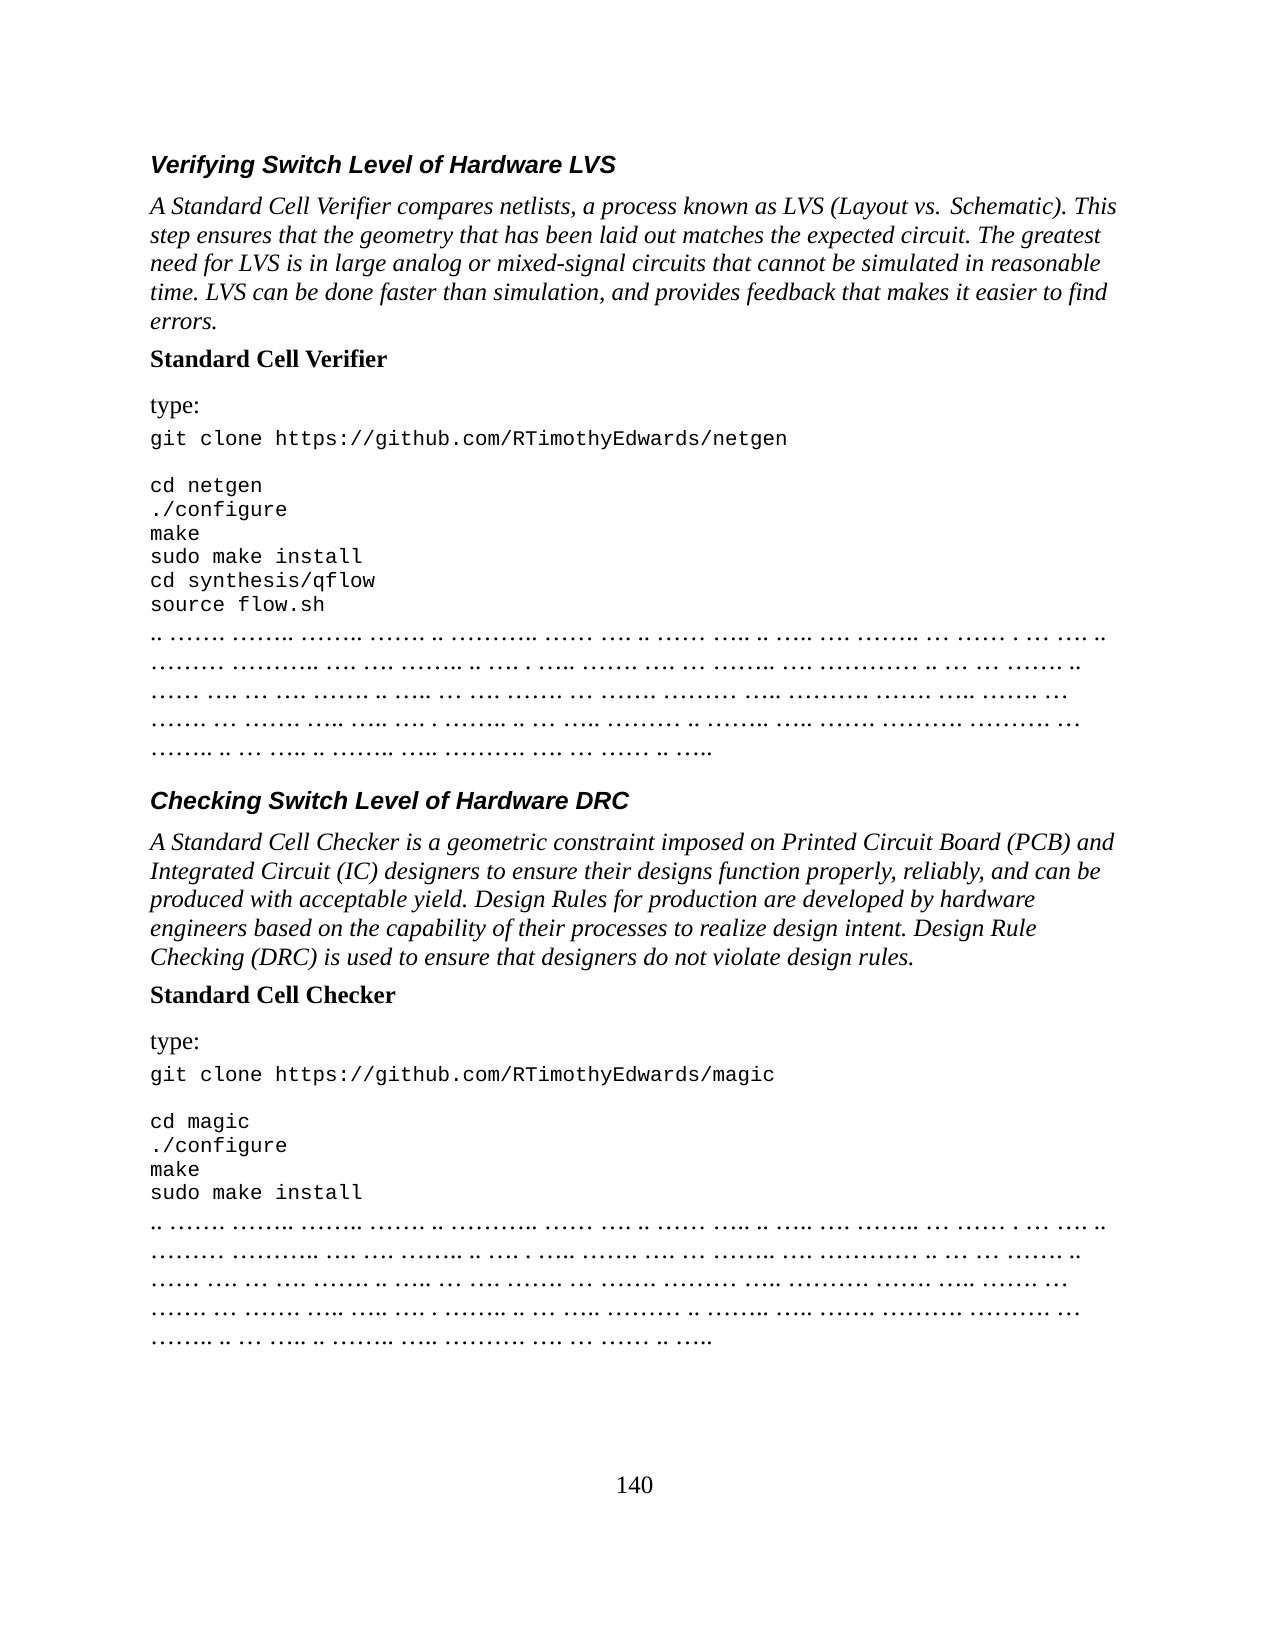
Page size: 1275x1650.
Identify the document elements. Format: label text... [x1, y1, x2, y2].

text Standard Cell Verifier [150, 344, 1125, 372]
text A Standard Cell Checker is a geometric constraint imposed on Printed Circuit Board (PCB) and Integrated Circuit (IC) designers to ensure their designs function properly, reliably, and can be produced with acceptable yield. Design Rules for production are developed by hardware engineers based on the capability of their processes to realize design intent. Design Rule Checking (DRC) is used to ensure that designers do not violate design rules. [150, 827, 1125, 971]
text source flow.sh [150, 594, 1125, 617]
text cd magic [150, 1111, 1125, 1135]
text .. ……. …….. …….. ……. .. ……….. …… …. .. …… ….. .. ….. …. …….. … …… . … …. .. ……… ……….. …. …. …….. .. …. . ….. ……. …. … …….. …. ………… .. … … ……. .. …… …. … …. ……. .. ….. … …. ……. … ……. ……… ….. ………. ……. ….. ……. … ……. … ……. ….. ….. …. . …….. .. … ….. ……… .. …….. ….. ……. ………. ………. … …….. .. … ….. .. …….. ….. ………. …. … …… .. ….. [150, 617, 1125, 761]
text Standard Cell Checker [150, 980, 1125, 1008]
text .. ……. …….. …….. ……. .. ……….. …… …. .. …… ….. .. ….. …. …….. … …… . … …. .. ……… ……….. …. …. …….. .. …. . ….. ……. …. … …….. …. ………… .. … … ……. .. …… …. … …. ……. .. ….. … …. ……. … ……. ……… ….. ………. ……. ….. ……. … ……. … ……. ….. ….. …. . …….. .. … ….. ……… .. …….. ….. ……. ………. ………. … …….. .. … ….. .. …….. ….. ………. …. … …… .. ….. [150, 1206, 1125, 1350]
text ./configure [150, 499, 1125, 523]
text A Standard Cell Verifier compares netlists, a process known as LVS (Layout vs. Schematic). This step ensures that the geometry that has been laid out matches the expected circuit. The greatest need for LVS is in large analog or mixed-signal circuits that cannot be simulated in reasonable time. LVS can be done faster than simulation, and provides feedback that makes it easier to find errors. [150, 191, 1125, 335]
subtitle Verifying Switch Level of Hardware LVS [150, 150, 1125, 178]
text sudo make install [150, 546, 1125, 570]
text make [150, 523, 1125, 546]
subtitle Checking Switch Level of Hardware DRC [150, 786, 1125, 814]
text type: [150, 390, 1125, 419]
text cd netgen [150, 475, 1125, 499]
text cd synthesis/qflow [150, 570, 1125, 594]
text type: [150, 1026, 1125, 1055]
text git clone https://github.com/RTimothyEdwards/netgen [150, 428, 1125, 452]
text sudo make install [150, 1182, 1125, 1206]
text ./configure [150, 1135, 1125, 1159]
text git clone https://github.com/RTimothyEdwards/magic [150, 1064, 1125, 1088]
text make [150, 1159, 1125, 1182]
